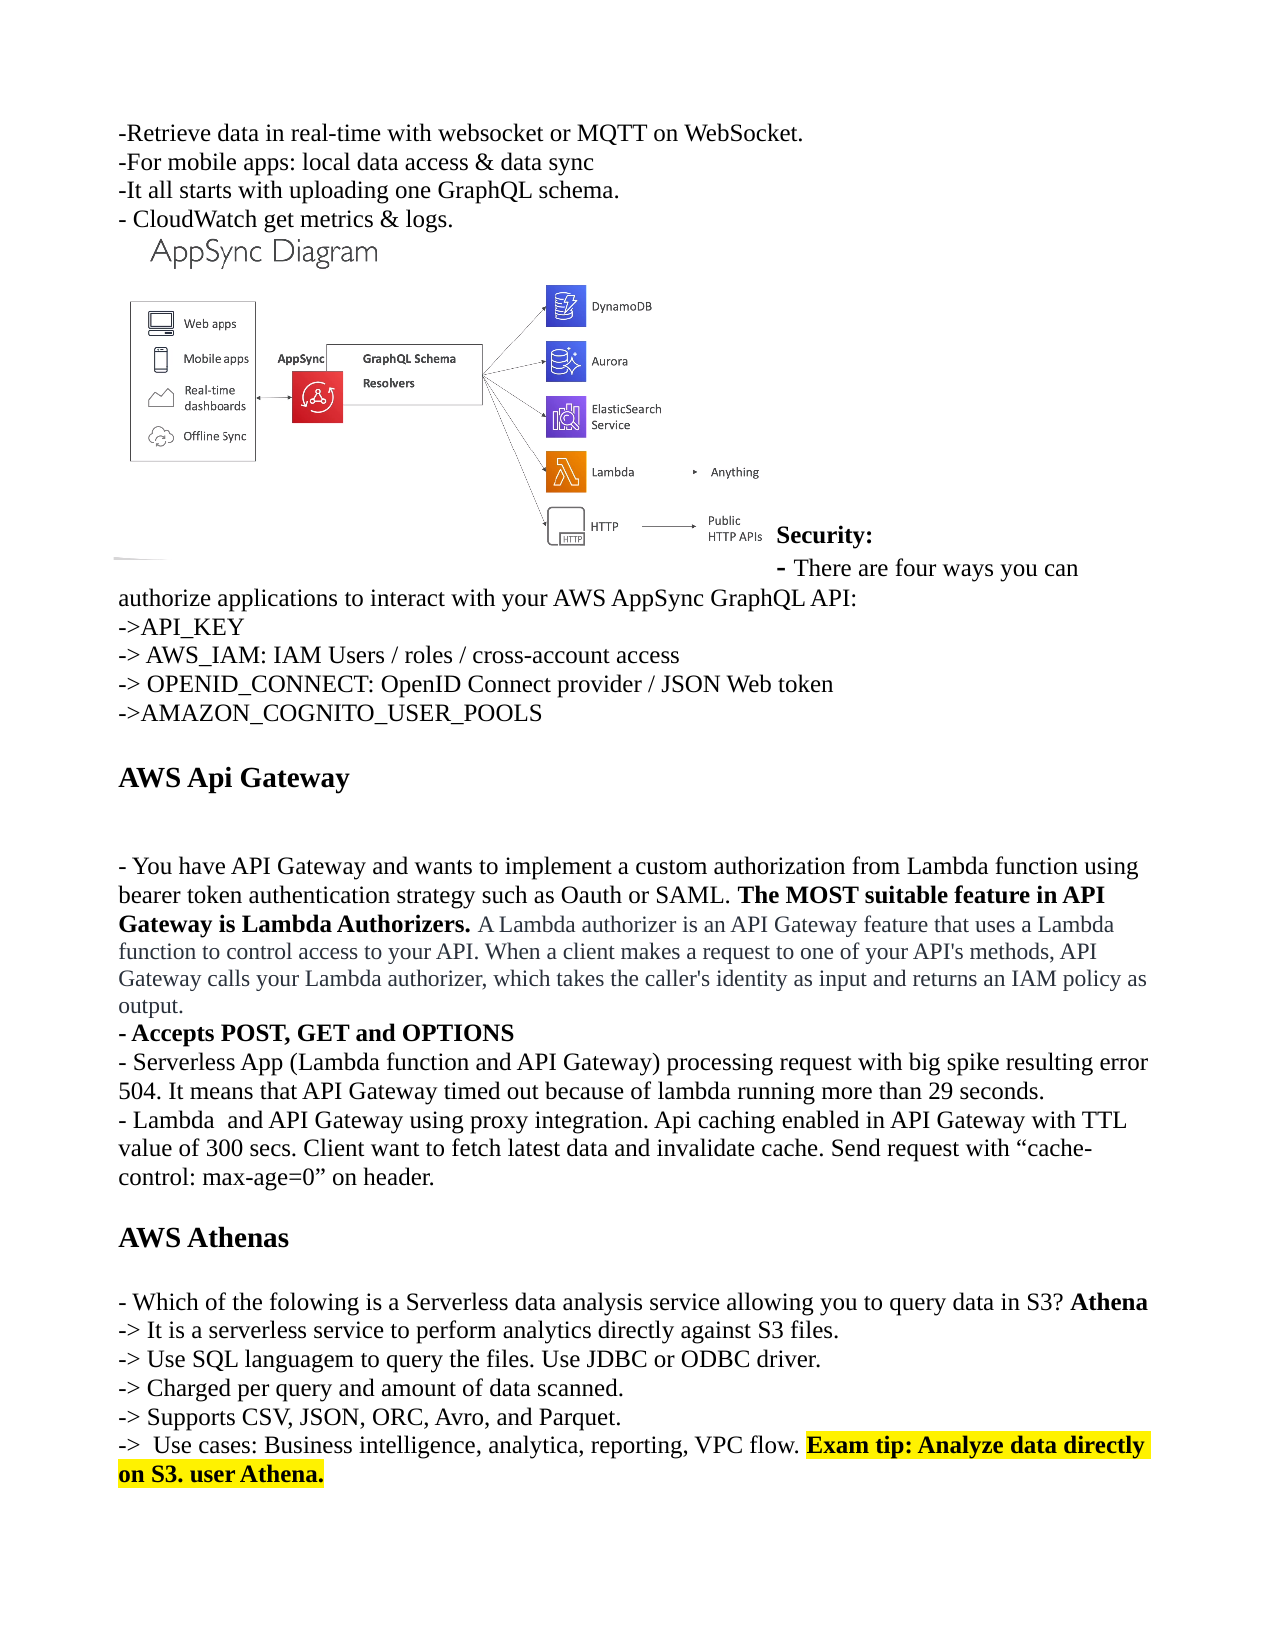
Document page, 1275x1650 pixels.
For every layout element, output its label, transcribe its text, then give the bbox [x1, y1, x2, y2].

text -> It is a serverless service to perform analytics directly against S3 files. [118, 1316, 1157, 1344]
text -> Use cases: Business intelligence, analytica, reporting, VPC flow. Exam tip: Analyze data directly on S3. user Athena. [118, 1431, 1157, 1488]
text -> OPENID_CONNECT: OpenID Connect provider / JSON Web token [118, 669, 1157, 698]
text Security: [777, 521, 1157, 549]
text - You have API Gateway and wants to implement a custom authorization from Lambda function using bearer token authentication strategy such as Oauth or SAML. The MOST suitable feature in API Gateway is Lambda Authorizers. A Lambda authorizer is an API Gateway feature that uses a Lambda function to control access to your API. When a client makes a request to one of your API's methods, API Gateway calls your Lambda authorizer, which takes the caller's identity as input and returns an IAM policy as output. [118, 851, 1157, 1018]
picture [113, 233, 777, 560]
text -> Use SQL languagem to query the files. Use JDBC or ODBC driver. [118, 1344, 1157, 1373]
text - Which of the folowing is a Serverless data analysis service allowing you to query data in S3? Athena [118, 1287, 1157, 1316]
text -For mobile apps: local data access & data sync [118, 147, 1157, 176]
text -> AWS_IAM: IAM Users / roles / cross-account access [118, 640, 1157, 669]
text - Lambda and API Gateway using proxy integration. Api caching enabled in API Gateway with TTL value of 300 secs. Client want to fetch latest data and invalidate cache. Send request with “cache-control: max-age=0” on header. [118, 1105, 1157, 1191]
text -It all starts with uploading one GraphQL schema. [118, 176, 1157, 204]
text - Accepts POST, GET and OPTIONS [118, 1018, 1157, 1047]
text - CloudWatch get metrics & logs. [118, 204, 1157, 233]
text ->AMAZON_COGNITO_USER_POOLS [118, 698, 1157, 727]
text - Serverless App (Lambda function and API Gateway) processing request with big spike resulting error 504. It means that API Gateway timed out because of lambda running more than 29 seconds. [118, 1047, 1157, 1105]
text -> Supports CSV, JSON, ORC, Avro, and Parquet. [118, 1402, 1157, 1431]
text AWS Athenas [118, 1220, 1157, 1253]
text AWS Api Gateway [118, 760, 1157, 794]
text -> Charged per query and amount of data scanned. [118, 1373, 1157, 1402]
text -Retrieve data in real-time with websocket or MQTT on WebSocket. [118, 118, 1157, 147]
text ->API_KEY [118, 612, 1157, 640]
text - There are four ways you can authorize applications to interact with your AWS AppSync GraphQL API: [118, 549, 1157, 612]
